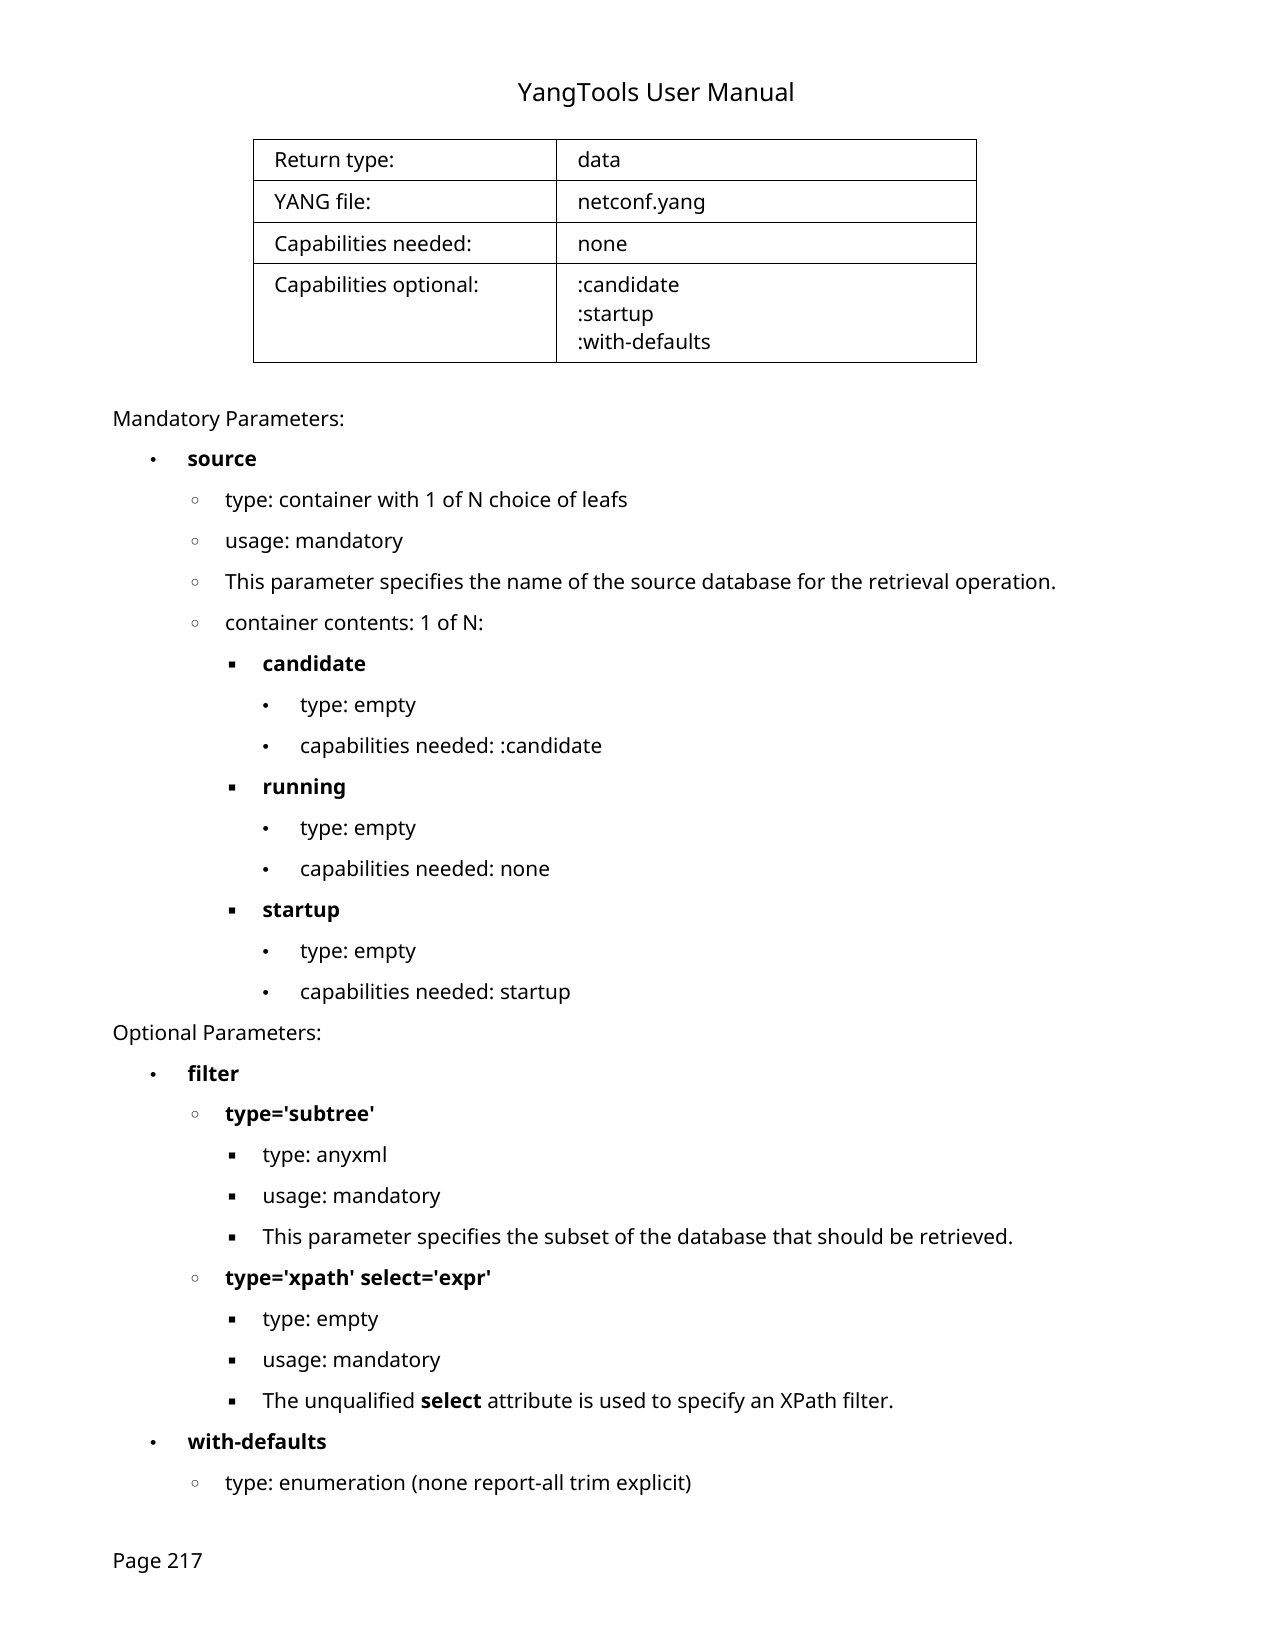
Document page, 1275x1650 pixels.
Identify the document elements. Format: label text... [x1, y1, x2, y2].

list capabilities needed: startup [262, 977, 1200, 1005]
table_cell YANG file: [254, 181, 556, 222]
text Optional Parameters: [112, 1018, 1200, 1046]
table_cell Return type: [254, 140, 556, 180]
list usage: mandatory [225, 1345, 1200, 1374]
list filter [150, 1059, 1200, 1087]
list capabilities needed: none [262, 854, 1200, 882]
table_cell Capabilities optional: [254, 264, 556, 362]
table_cell data [557, 140, 976, 180]
list with-defaults [150, 1427, 1200, 1456]
list container contents: 1 of N: [187, 608, 1200, 637]
list type: empty [262, 813, 1200, 841]
list usage: mandatory [187, 526, 1200, 555]
list source [150, 444, 1200, 473]
list candidate [225, 649, 1200, 678]
list type: empty [262, 690, 1200, 719]
list This parameter specifies the name of the source database for the retrieval operation. [187, 567, 1200, 596]
list running [225, 772, 1200, 801]
list type='subtree' [187, 1099, 1200, 1128]
table_cell Capabilities needed: [254, 223, 556, 263]
list type: empty [225, 1304, 1200, 1333]
list The unqualified select attribute is used to specify an XPath filter. [225, 1386, 1200, 1414]
table_cell none [557, 223, 976, 263]
list type='xpath' select='expr' [187, 1263, 1200, 1292]
table_cell :candidate :startup :with-defaults [557, 264, 976, 362]
table_cell netconf.yang [557, 181, 976, 222]
list capabilities needed: :candidate [262, 731, 1200, 759]
list type: anyxml [225, 1141, 1200, 1169]
list This parameter specifies the subset of the database that should be retrieved. [225, 1222, 1200, 1251]
text Mandatory Parameters: [112, 404, 1200, 432]
list startup [225, 895, 1200, 923]
list usage: mandatory [225, 1181, 1200, 1210]
list type: enumeration (none report-all trim explicit) [187, 1468, 1200, 1496]
list type: container with 1 of N choice of leafs [187, 486, 1200, 514]
list type: empty [262, 936, 1200, 964]
